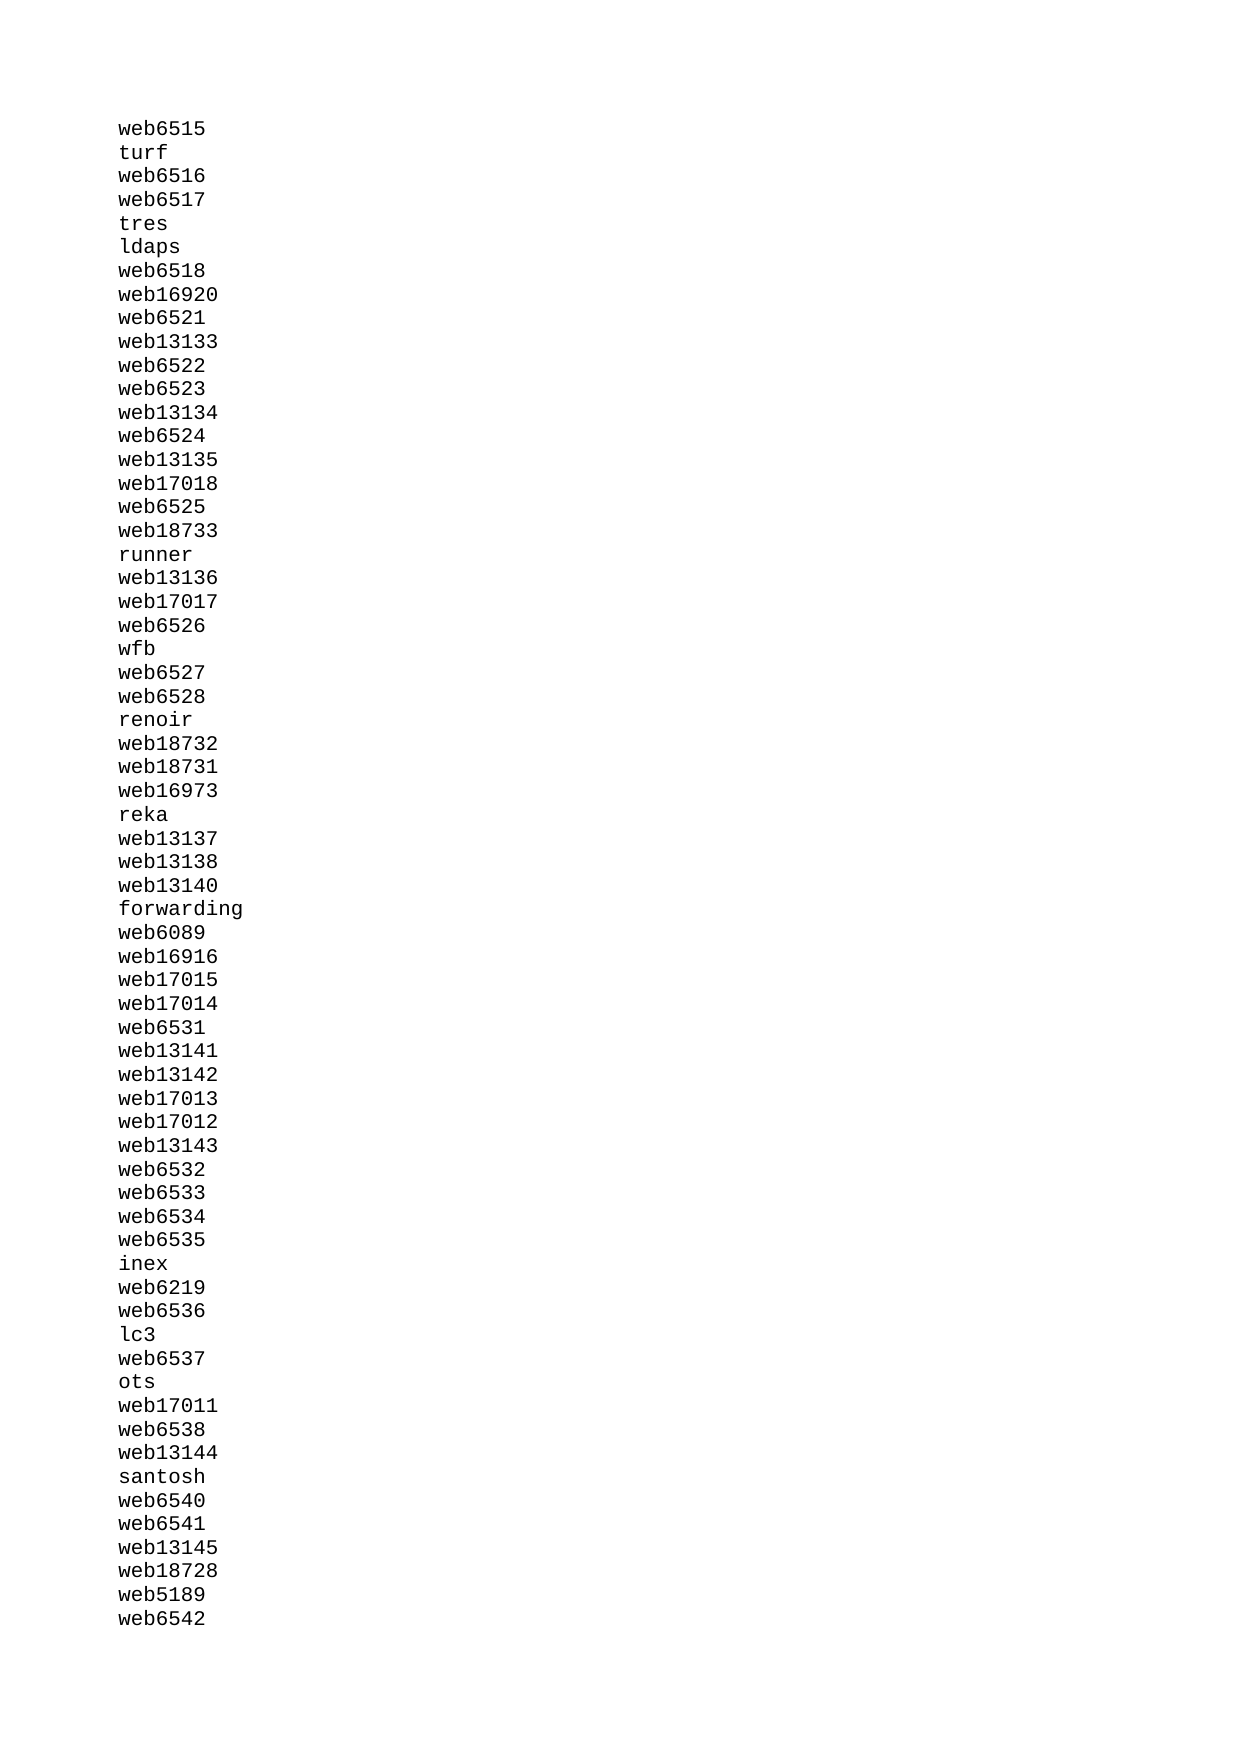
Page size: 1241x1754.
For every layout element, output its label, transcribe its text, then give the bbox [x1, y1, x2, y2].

text wfb [118, 638, 1122, 662]
text web6541 [118, 1513, 1122, 1537]
text web13143 [118, 1135, 1122, 1158]
text web6534 [118, 1206, 1122, 1229]
text web6532 [118, 1158, 1122, 1182]
text web6527 [118, 662, 1122, 686]
text web6517 [118, 189, 1122, 213]
text web6542 [118, 1608, 1122, 1631]
text web6515 [118, 118, 1122, 142]
text web6531 [118, 1017, 1122, 1040]
text tres [118, 213, 1122, 236]
text web6524 [118, 426, 1122, 449]
text web6525 [118, 496, 1122, 520]
text ldaps [118, 236, 1122, 260]
text web13144 [118, 1442, 1122, 1466]
text web13134 [118, 402, 1122, 426]
text web6528 [118, 686, 1122, 709]
text web13135 [118, 449, 1122, 473]
text web16973 [118, 780, 1122, 804]
text web6518 [118, 260, 1122, 284]
text renoir [118, 709, 1122, 733]
text inex [118, 1253, 1122, 1277]
text web6521 [118, 307, 1122, 331]
text web6526 [118, 615, 1122, 638]
text web17011 [118, 1395, 1122, 1419]
text ots [118, 1371, 1122, 1395]
text web13145 [118, 1537, 1122, 1561]
text lc3 [118, 1324, 1122, 1348]
text web6540 [118, 1489, 1122, 1513]
text web18731 [118, 757, 1122, 780]
text web6089 [118, 922, 1122, 946]
text web13141 [118, 1040, 1122, 1064]
text web17017 [118, 591, 1122, 615]
text web13138 [118, 851, 1122, 875]
text web16920 [118, 284, 1122, 307]
text web6516 [118, 165, 1122, 189]
text web13133 [118, 331, 1122, 354]
text web16916 [118, 946, 1122, 969]
text web6535 [118, 1229, 1122, 1253]
text web18733 [118, 520, 1122, 544]
text web6538 [118, 1419, 1122, 1442]
text runner [118, 544, 1122, 567]
text web18728 [118, 1561, 1122, 1584]
text santosh [118, 1466, 1122, 1489]
text turf [118, 142, 1122, 165]
text web13137 [118, 827, 1122, 851]
text web17012 [118, 1111, 1122, 1135]
text web6537 [118, 1348, 1122, 1371]
text reka [118, 804, 1122, 827]
text web5189 [118, 1584, 1122, 1608]
text web18732 [118, 733, 1122, 757]
text web13136 [118, 567, 1122, 591]
text web13140 [118, 875, 1122, 898]
text web17014 [118, 993, 1122, 1017]
text web17018 [118, 473, 1122, 496]
text web6523 [118, 378, 1122, 402]
text web17013 [118, 1088, 1122, 1111]
text web6536 [118, 1300, 1122, 1324]
text web6219 [118, 1277, 1122, 1300]
text web6533 [118, 1182, 1122, 1206]
text web13142 [118, 1064, 1122, 1088]
text web17015 [118, 969, 1122, 993]
text web6522 [118, 354, 1122, 378]
text forwarding [118, 898, 1122, 922]
